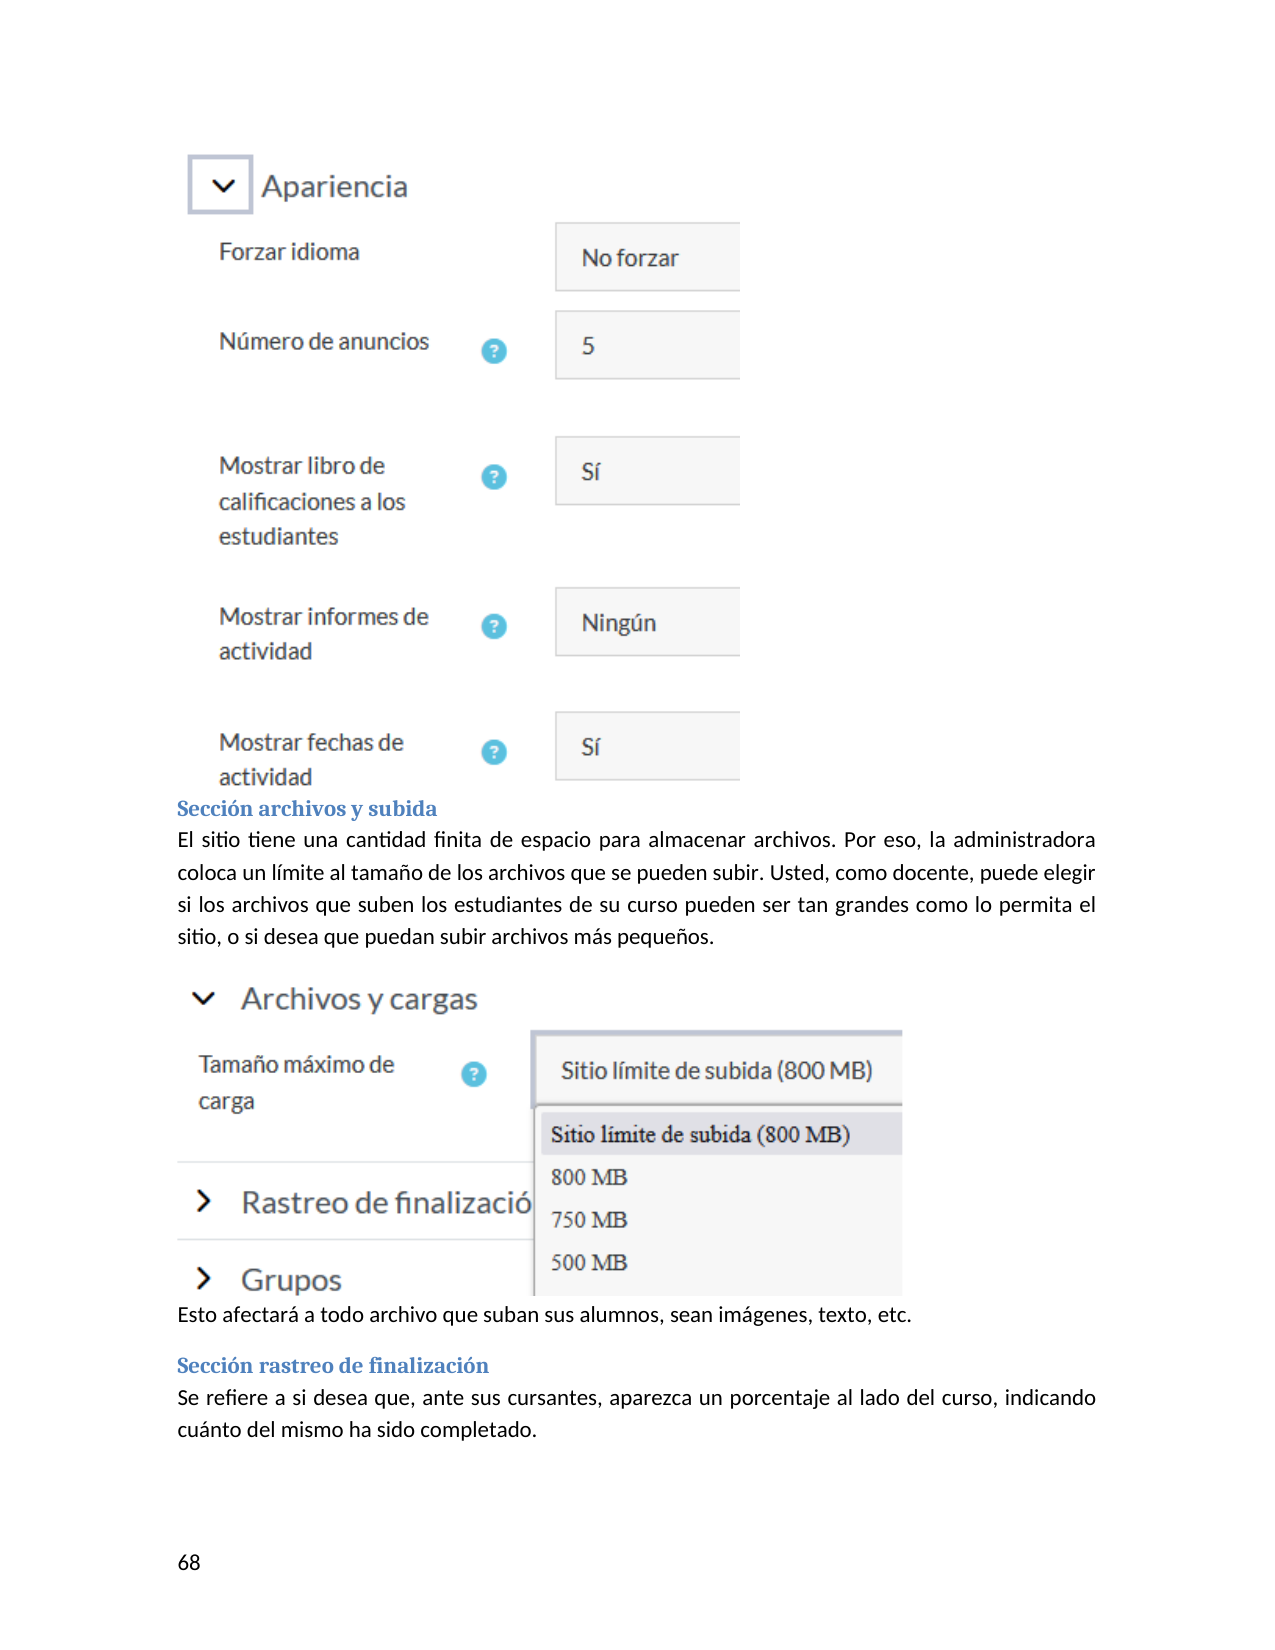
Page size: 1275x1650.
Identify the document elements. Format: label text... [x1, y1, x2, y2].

subtitle Sección archivos y subida [177, 148, 1098, 822]
text El sitio tiene una cantidad finita de espacio para almacenar archivos. Por eso, la administradora coloca un límite al tamaño de los archivos que se pueden subir. Usted, como docente, puede elegir si los archivos que suben los estudiantes de su curso pueden ser tan grandes como lo permita el sitio, o si desea que puedan subir archivos más pequeños. [177, 826, 1098, 950]
text Se refiere a si desea que, ante sus cursantes, aparezca un porcentaje al lado del curso, indicando cuánto del mismo ha sido completado. [177, 1383, 1098, 1443]
subtitle Sección rastreo de finalización [177, 1353, 1098, 1379]
text Esto afectará a todo archivo que suban sus alumnos, sean imágenes, texto, etc. [177, 975, 1098, 1328]
